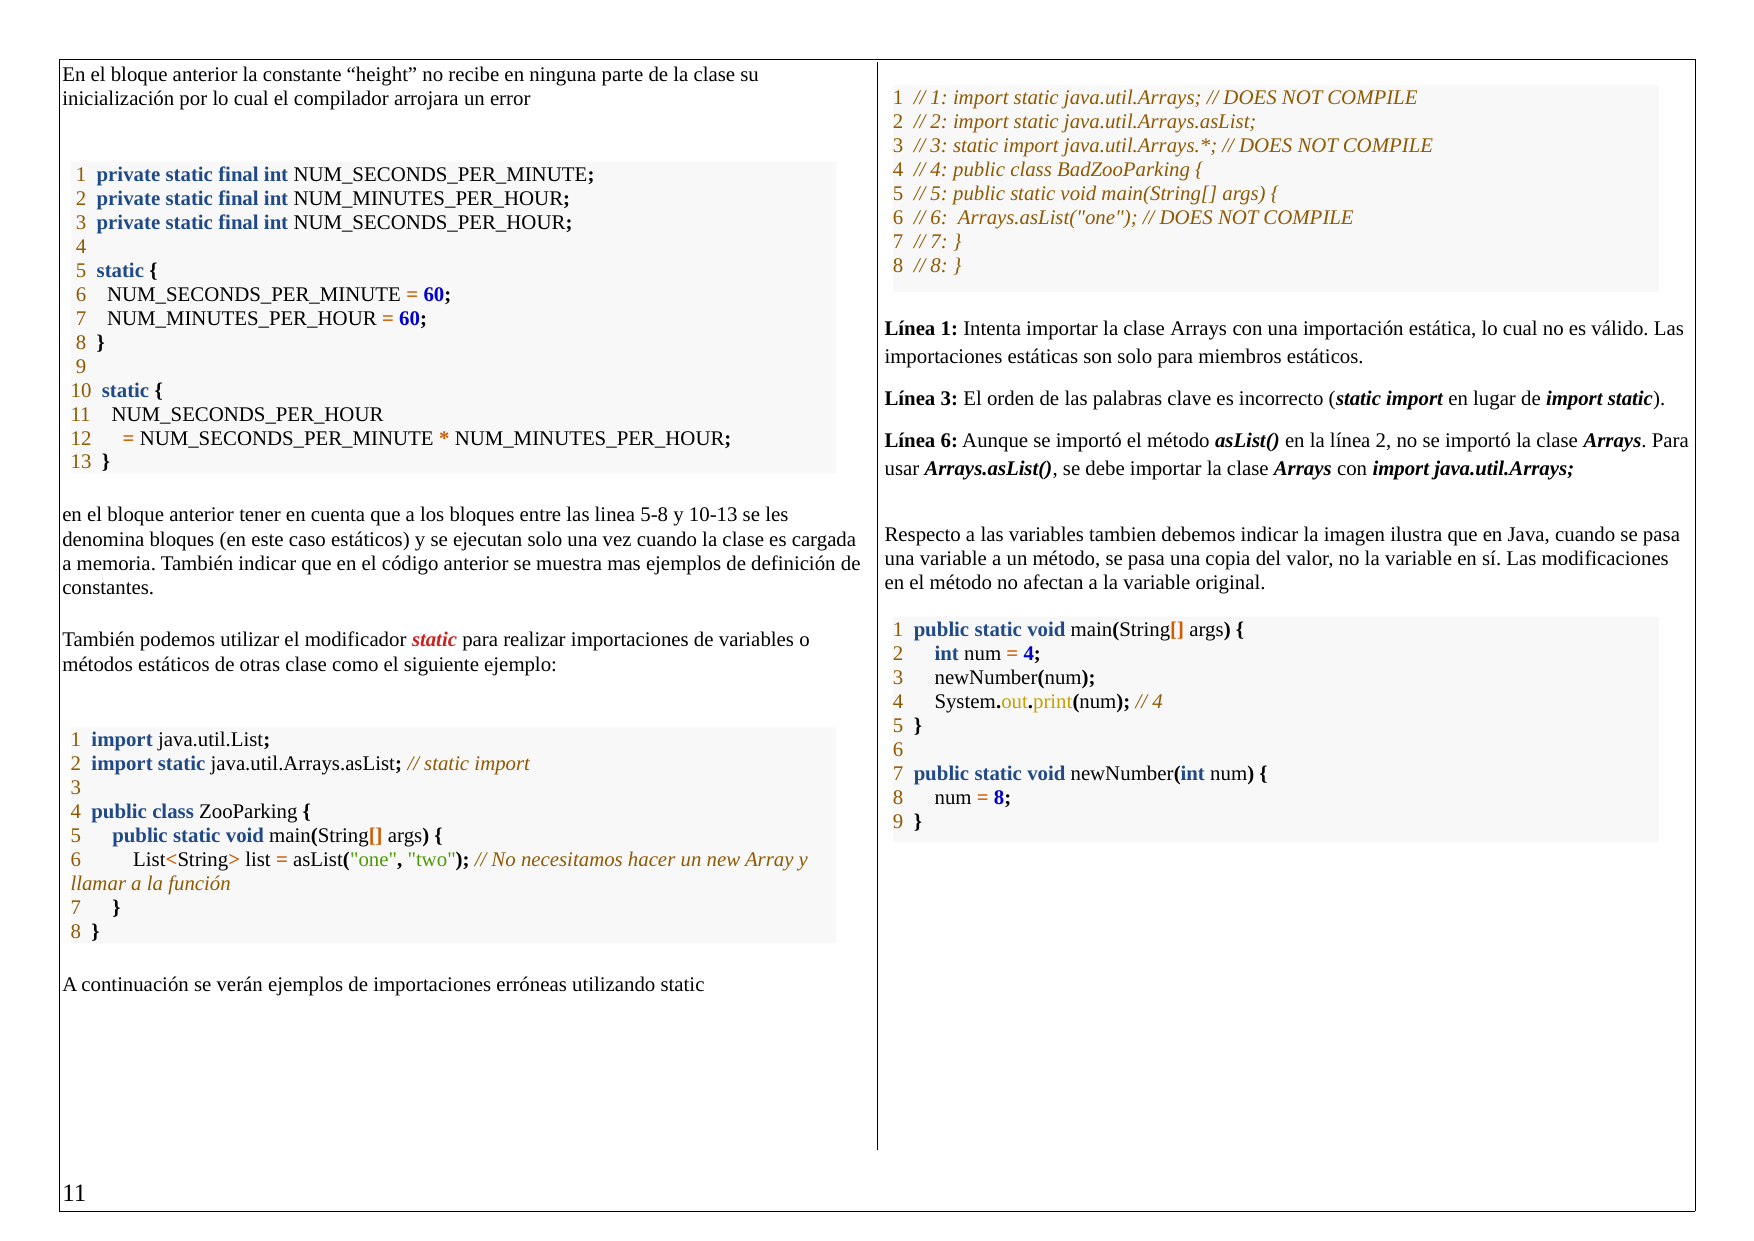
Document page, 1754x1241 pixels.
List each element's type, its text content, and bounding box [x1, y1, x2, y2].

text Línea 3: El orden de las palabras clave es incorrecto (static import en lugar de import static). [884, 386, 1692, 410]
text En el bloque anterior la constante “height” no recibe en ninguna parte de la clase su inicialización por lo cual el compilador arrojara un error [62, 62, 869, 110]
text También podemos utilizar el modificador static para realizar importaciones de variables o métodos estáticos de otras clase como el siguiente ejemplo: [62, 627, 869, 676]
text Respecto a las variables tambien debemos indicar la imagen ilustra que en Java, cuando se pasa una variable a un método, se pasa una copia del valor, no la variable en sí. Las modificaciones en el método no afectan a la variable original. [884, 522, 1692, 594]
text Línea 6: Aunque se importó el método asList() en la línea 2, no se importó la clase Arrays. Para usar Arrays.asList(), se debe importar la clase Arrays con import java.util.Arrays; [884, 428, 1692, 479]
text Línea 1: Intenta importar la clase Arrays con una importación estática, lo cual no es válido. Las importaciones estáticas son solo para miembros estáticos. [884, 316, 1692, 368]
text en el bloque anterior tener en cuenta que a los bloques entre las linea 5-8 y 10-13 se les denomina bloques (en este caso estáticos) y se ejecutan solo una vez cuando la clase es cargada a memoria. También indicar que en el código anterior se muestra mas ejemplos de definición de constantes. [62, 502, 869, 599]
text A continuación se verán ejemplos de importaciones erróneas utilizando static [62, 972, 869, 996]
